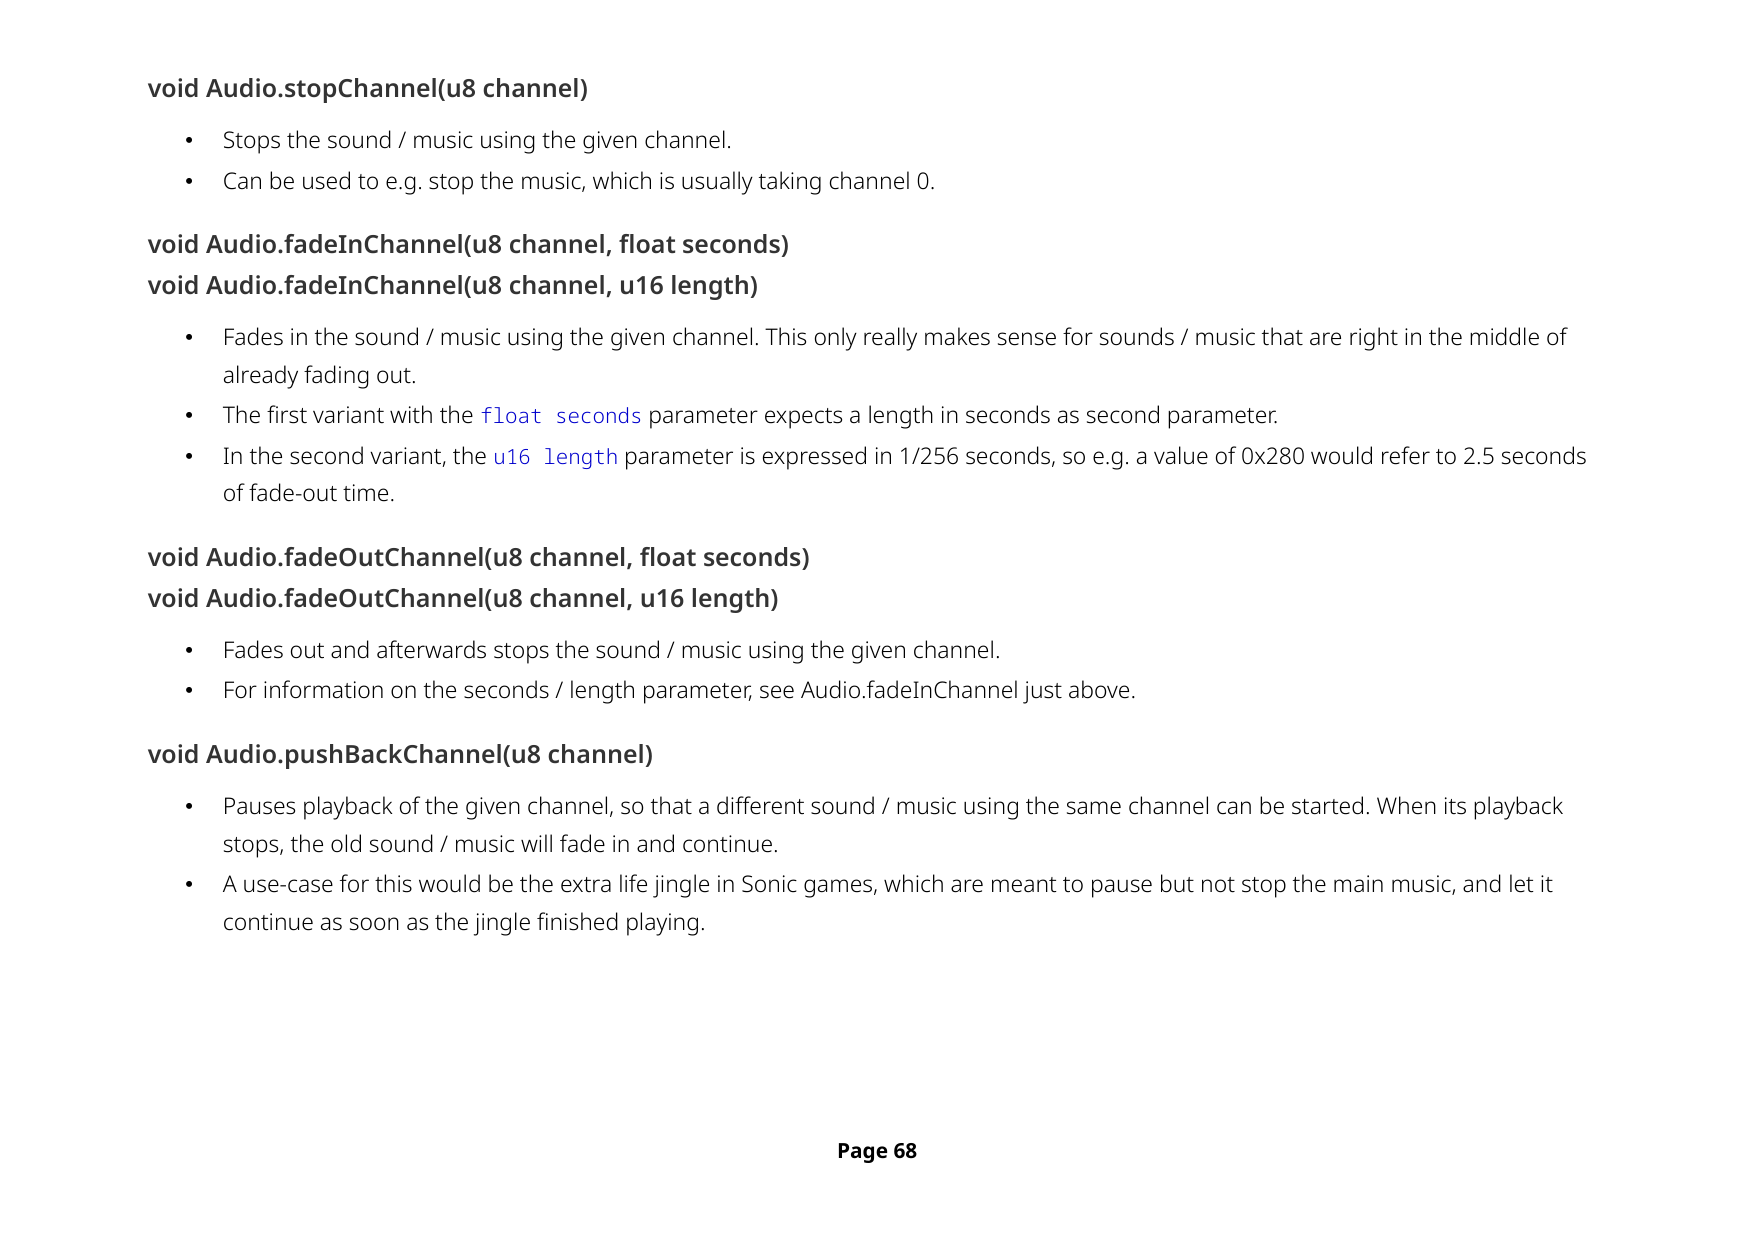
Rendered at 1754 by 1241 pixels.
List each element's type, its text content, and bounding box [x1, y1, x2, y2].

subtitle void Audio.stopChannel(u8 channel) [148, 71, 1606, 105]
subtitle void Audio.fadeOutChannel(u8 channel, float seconds) void Audio.fadeOutChannel(u8 channel, u16 length) [148, 539, 1606, 614]
list The first variant with the float seconds parameter expects a length in seconds as second parameter. [185, 399, 1606, 430]
list Pauses playback of the given channel, so that a different sound / music using the same channel can be started. When its playback stops, the old sound / music will fade in and continue. [185, 790, 1606, 859]
list For information on the seconds / length parameter, see Audio.fadeInChannel just above. [185, 674, 1606, 705]
list In the second variant, the u16 length parameter is expressed in 1/256 seconds, so e.g. a value of 0x280 would refer to 2.5 seconds of fade-out time. [185, 439, 1606, 508]
subtitle void Audio.fadeInChannel(u8 channel, float seconds) void Audio.fadeInChannel(u8 channel, u16 length) [148, 227, 1606, 302]
list Fades out and afterwards stops the sound / music using the given channel. [185, 634, 1606, 665]
list Can be used to e.g. stop the music, which is usually taking channel 0. [185, 164, 1606, 196]
subtitle void Audio.pushBackChannel(u8 channel) [148, 737, 1606, 771]
list A use-case for this would be the extra life jingle in Sonic games, which are meant to pause but not stop the main music, and let it continue as soon as the jingle finished playing. [185, 868, 1606, 937]
list Stops the sound / music using the given channel. [185, 124, 1606, 155]
list Fades in the sound / music using the given channel. This only really makes sense for sounds / music that are right in the middle of already fading out. [185, 321, 1606, 390]
